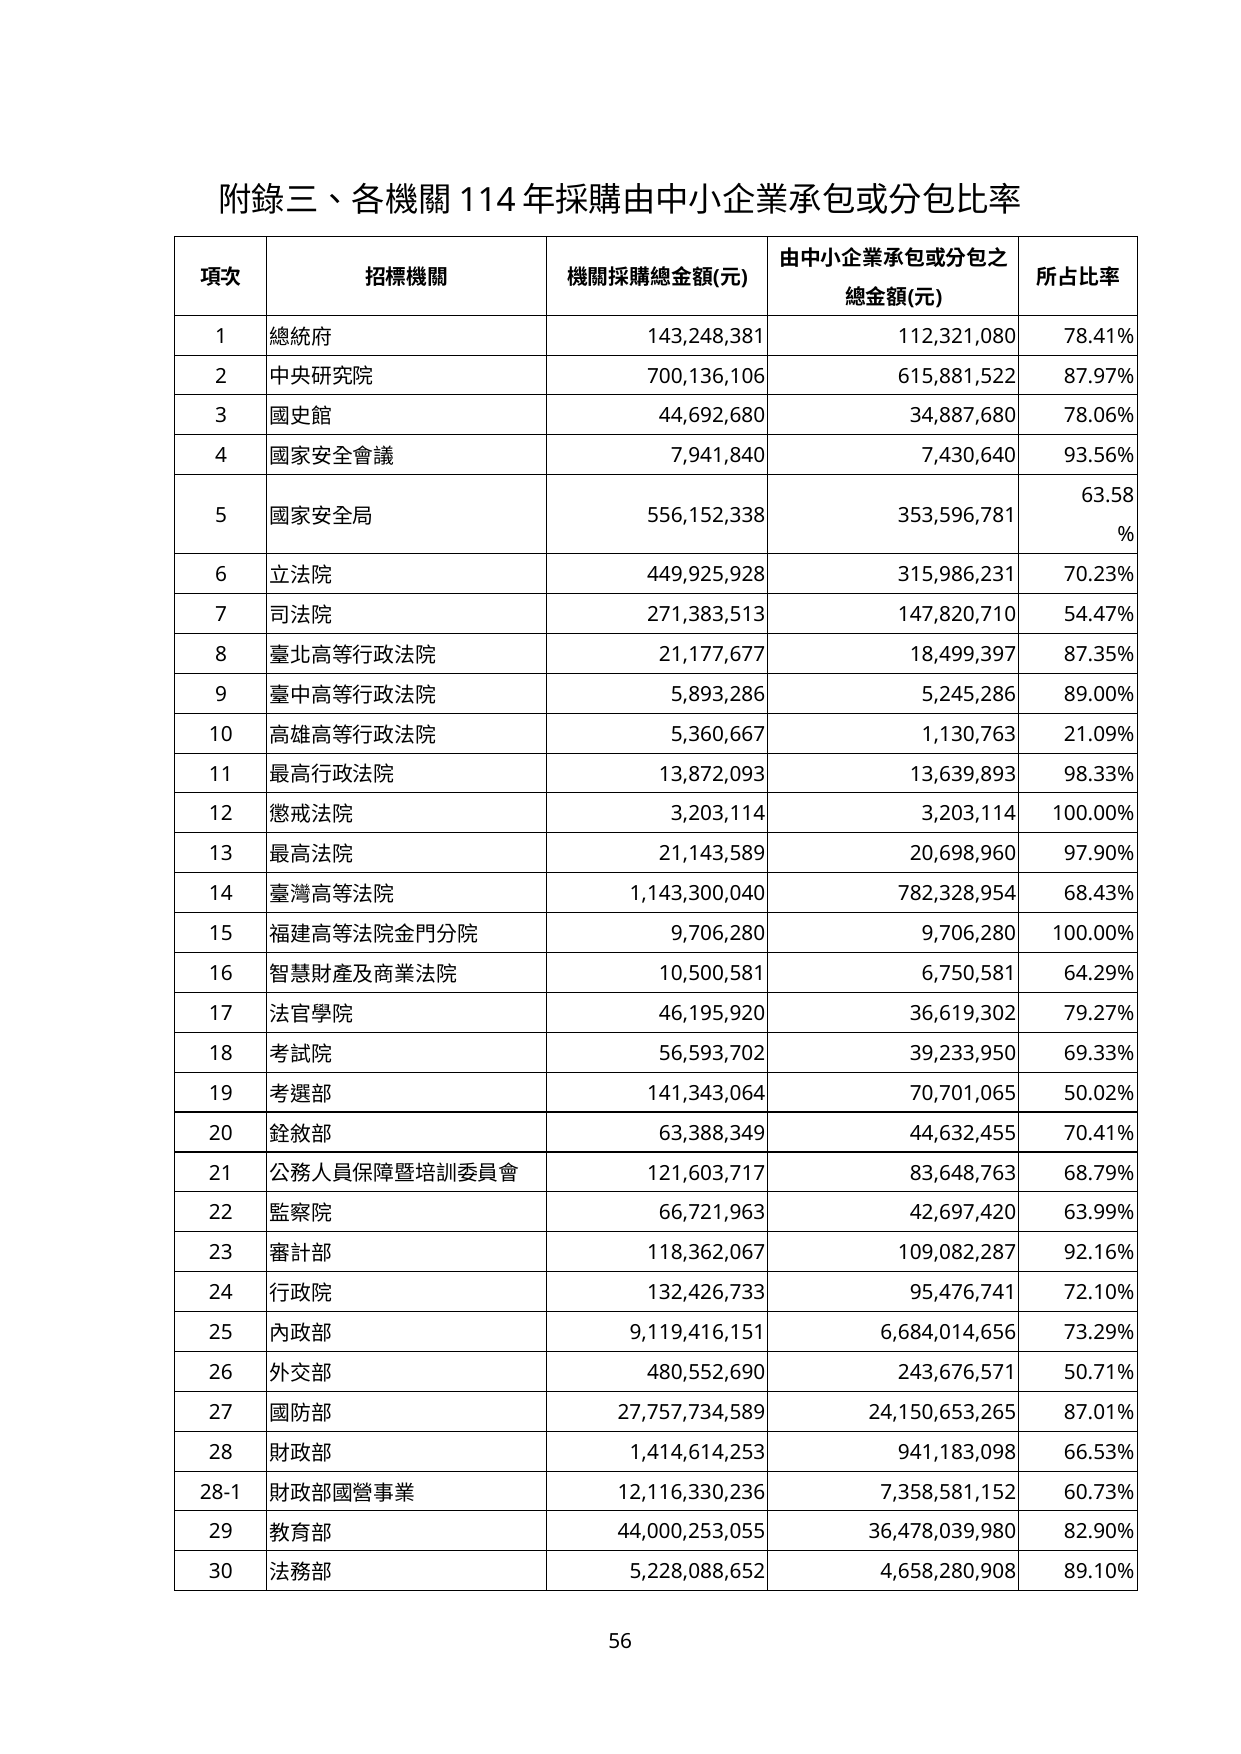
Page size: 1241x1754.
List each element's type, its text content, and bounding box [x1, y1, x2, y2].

table_cell 42,697,420 [768, 1192, 1018, 1231]
table_cell 89.10% [1019, 1551, 1137, 1590]
table_cell 臺灣高等法院 [267, 873, 546, 912]
table_cell 國防部 [267, 1392, 546, 1431]
table_cell 懲戒法院 [267, 793, 546, 832]
table_cell 70.23% [1019, 554, 1137, 593]
table_cell 9 [175, 674, 266, 712]
table_cell 5,360,667 [547, 714, 767, 752]
table_cell 449,925,928 [547, 554, 767, 593]
table_cell 6 [175, 554, 266, 593]
table_cell 556,152,338 [547, 475, 767, 553]
table_cell 93.56% [1019, 435, 1137, 474]
table_cell 18 [175, 1033, 266, 1072]
table_cell 20 [175, 1113, 266, 1151]
table_cell 1,143,300,040 [547, 873, 767, 912]
table_cell 63,388,349 [547, 1113, 767, 1151]
table_cell 7,358,581,152 [768, 1472, 1018, 1510]
table_cell 23 [175, 1232, 266, 1271]
table_cell 50.02% [1019, 1073, 1137, 1111]
table_cell 15 [175, 913, 266, 952]
table_cell 司法院 [267, 594, 546, 633]
table_cell 109,082,287 [768, 1232, 1018, 1271]
table_cell 3,203,114 [768, 793, 1018, 832]
table_cell 國家安全局 [267, 475, 546, 553]
table_cell 69.33% [1019, 1033, 1137, 1072]
table_cell 臺中高等行政法院 [267, 674, 546, 712]
table_cell 3 [175, 395, 266, 434]
table_cell 8 [175, 634, 266, 673]
table_cell 21.09% [1019, 714, 1137, 752]
table_cell 總統府 [267, 316, 546, 354]
table_cell 3,203,114 [547, 793, 767, 832]
table_cell 143,248,381 [547, 316, 767, 354]
table_header 所占比率 [1019, 237, 1137, 314]
table_cell 5,228,088,652 [547, 1551, 767, 1590]
table_cell 國史館 [267, 395, 546, 434]
table_cell 1,414,614,253 [547, 1432, 767, 1471]
table_cell 782,328,954 [768, 873, 1018, 912]
subtitle 附錄三、各機關114年採購由中小企業承包或分包比率 [148, 158, 1092, 236]
table_cell 87.97% [1019, 356, 1137, 394]
table_cell 7,430,640 [768, 435, 1018, 474]
table_cell 18,499,397 [768, 634, 1018, 673]
table_cell 24,150,653,265 [768, 1392, 1018, 1431]
table_cell 63.58% [1019, 475, 1137, 553]
table_cell 27,757,734,589 [547, 1392, 767, 1431]
table_cell 28-1 [175, 1472, 266, 1510]
table_cell 考選部 [267, 1073, 546, 1111]
table_cell 13,872,093 [547, 754, 767, 792]
table_cell 內政部 [267, 1312, 546, 1351]
table_cell 112,321,080 [768, 316, 1018, 354]
table_cell 10,500,581 [547, 953, 767, 992]
table_cell 87.35% [1019, 634, 1137, 673]
table_cell 64.29% [1019, 953, 1137, 992]
table_cell 66,721,963 [547, 1192, 767, 1231]
table_cell 14 [175, 873, 266, 912]
table_cell 5,893,286 [547, 674, 767, 712]
table_cell 98.33% [1019, 754, 1137, 792]
table_cell 7 [175, 594, 266, 633]
table_cell 271,383,513 [547, 594, 767, 633]
table_cell 100.00% [1019, 793, 1137, 832]
table_cell 615,881,522 [768, 356, 1018, 394]
table_cell 60.73% [1019, 1472, 1137, 1510]
table_cell 941,183,098 [768, 1432, 1018, 1471]
table_cell 353,596,781 [768, 475, 1018, 553]
table_cell 13,639,893 [768, 754, 1018, 792]
table_cell 13 [175, 833, 266, 872]
table_cell 6,684,014,656 [768, 1312, 1018, 1351]
table_cell 95,476,741 [768, 1272, 1018, 1311]
table_cell 臺北高等行政法院 [267, 634, 546, 673]
table_cell 97.90% [1019, 833, 1137, 872]
table_cell 87.01% [1019, 1392, 1137, 1431]
table_cell 16 [175, 953, 266, 992]
table_cell 118,362,067 [547, 1232, 767, 1271]
table_cell 73.29% [1019, 1312, 1137, 1351]
table_cell 11 [175, 754, 266, 792]
table_cell 5 [175, 475, 266, 553]
table_cell 20,698,960 [768, 833, 1018, 872]
table_cell 82.90% [1019, 1511, 1137, 1550]
table_cell 36,619,302 [768, 993, 1018, 1032]
table_cell 54.47% [1019, 594, 1137, 633]
table_cell 27 [175, 1392, 266, 1431]
table_cell 100.00% [1019, 913, 1137, 952]
table_cell 78.41% [1019, 316, 1137, 354]
table_cell 66.53% [1019, 1432, 1137, 1471]
table_cell 25 [175, 1312, 266, 1351]
table_header 項次 [175, 237, 266, 314]
table_cell 72.10% [1019, 1272, 1137, 1311]
table_cell 70.41% [1019, 1113, 1137, 1151]
table_cell 121,603,717 [547, 1153, 767, 1191]
table_header 機關採購總金額(元) [547, 237, 767, 314]
table_cell 高雄高等行政法院 [267, 714, 546, 752]
table_cell 39,233,950 [768, 1033, 1018, 1072]
table_cell 銓敘部 [267, 1113, 546, 1151]
table_cell 福建高等法院金門分院 [267, 913, 546, 952]
table_cell 1,130,763 [768, 714, 1018, 752]
table_cell 法務部 [267, 1551, 546, 1590]
table_cell 83,648,763 [768, 1153, 1018, 1191]
table_cell 89.00% [1019, 674, 1137, 712]
table_header 招標機關 [267, 237, 546, 314]
table_cell 5,245,286 [768, 674, 1018, 712]
table_cell 92.16% [1019, 1232, 1137, 1271]
table_cell 26 [175, 1352, 266, 1391]
table_cell 22 [175, 1192, 266, 1231]
table_cell 最高法院 [267, 833, 546, 872]
table_cell 700,136,106 [547, 356, 767, 394]
table_cell 50.71% [1019, 1352, 1137, 1391]
table_cell 10 [175, 714, 266, 752]
table_cell 21 [175, 1153, 266, 1191]
table_cell 21,143,589 [547, 833, 767, 872]
table_cell 44,000,253,055 [547, 1511, 767, 1550]
table_cell 44,632,455 [768, 1113, 1018, 1151]
table_cell 28 [175, 1432, 266, 1471]
table_cell 147,820,710 [768, 594, 1018, 633]
table_cell 243,676,571 [768, 1352, 1018, 1391]
table_cell 17 [175, 993, 266, 1032]
table_cell 68.43% [1019, 873, 1137, 912]
table_cell 國家安全會議 [267, 435, 546, 474]
table_cell 審計部 [267, 1232, 546, 1271]
table_cell 24 [175, 1272, 266, 1311]
table_cell 6,750,581 [768, 953, 1018, 992]
table_cell 1 [175, 316, 266, 354]
table_cell 141,343,064 [547, 1073, 767, 1111]
table_cell 行政院 [267, 1272, 546, 1311]
table_cell 教育部 [267, 1511, 546, 1550]
table_cell 智慧財產及商業法院 [267, 953, 546, 992]
table_cell 70,701,065 [768, 1073, 1018, 1111]
table_cell 4,658,280,908 [768, 1551, 1018, 1590]
table_cell 12 [175, 793, 266, 832]
table_cell 29 [175, 1511, 266, 1550]
table_header 由中小企業承包或分包之總金額(元) [768, 237, 1018, 314]
table_cell 480,552,690 [547, 1352, 767, 1391]
table_cell 9,706,280 [768, 913, 1018, 952]
table_cell 19 [175, 1073, 266, 1111]
table_cell 36,478,039,980 [768, 1511, 1018, 1550]
table_cell 132,426,733 [547, 1272, 767, 1311]
table_cell 30 [175, 1551, 266, 1590]
table_cell 79.27% [1019, 993, 1137, 1032]
table_cell 9,706,280 [547, 913, 767, 952]
table_cell 78.06% [1019, 395, 1137, 434]
table_cell 63.99% [1019, 1192, 1137, 1231]
table_cell 56,593,702 [547, 1033, 767, 1072]
table_cell 44,692,680 [547, 395, 767, 434]
table_cell 監察院 [267, 1192, 546, 1231]
table_cell 公務人員保障暨培訓委員會 [267, 1153, 546, 1191]
table_cell 立法院 [267, 554, 546, 593]
table_cell 考試院 [267, 1033, 546, 1072]
table_cell 2 [175, 356, 266, 394]
table_cell 7,941,840 [547, 435, 767, 474]
table_cell 68.79% [1019, 1153, 1137, 1191]
table_cell 21,177,677 [547, 634, 767, 673]
table_cell 34,887,680 [768, 395, 1018, 434]
table_cell 4 [175, 435, 266, 474]
table_cell 最高行政法院 [267, 754, 546, 792]
table_cell 法官學院 [267, 993, 546, 1032]
table_cell 外交部 [267, 1352, 546, 1391]
table_cell 46,195,920 [547, 993, 767, 1032]
table_cell 中央研究院 [267, 356, 546, 394]
table_cell 12,116,330,236 [547, 1472, 767, 1510]
table_cell 315,986,231 [768, 554, 1018, 593]
table_cell 財政部 [267, 1432, 546, 1471]
table_cell 財政部國營事業 [267, 1472, 546, 1510]
table_cell 9,119,416,151 [547, 1312, 767, 1351]
